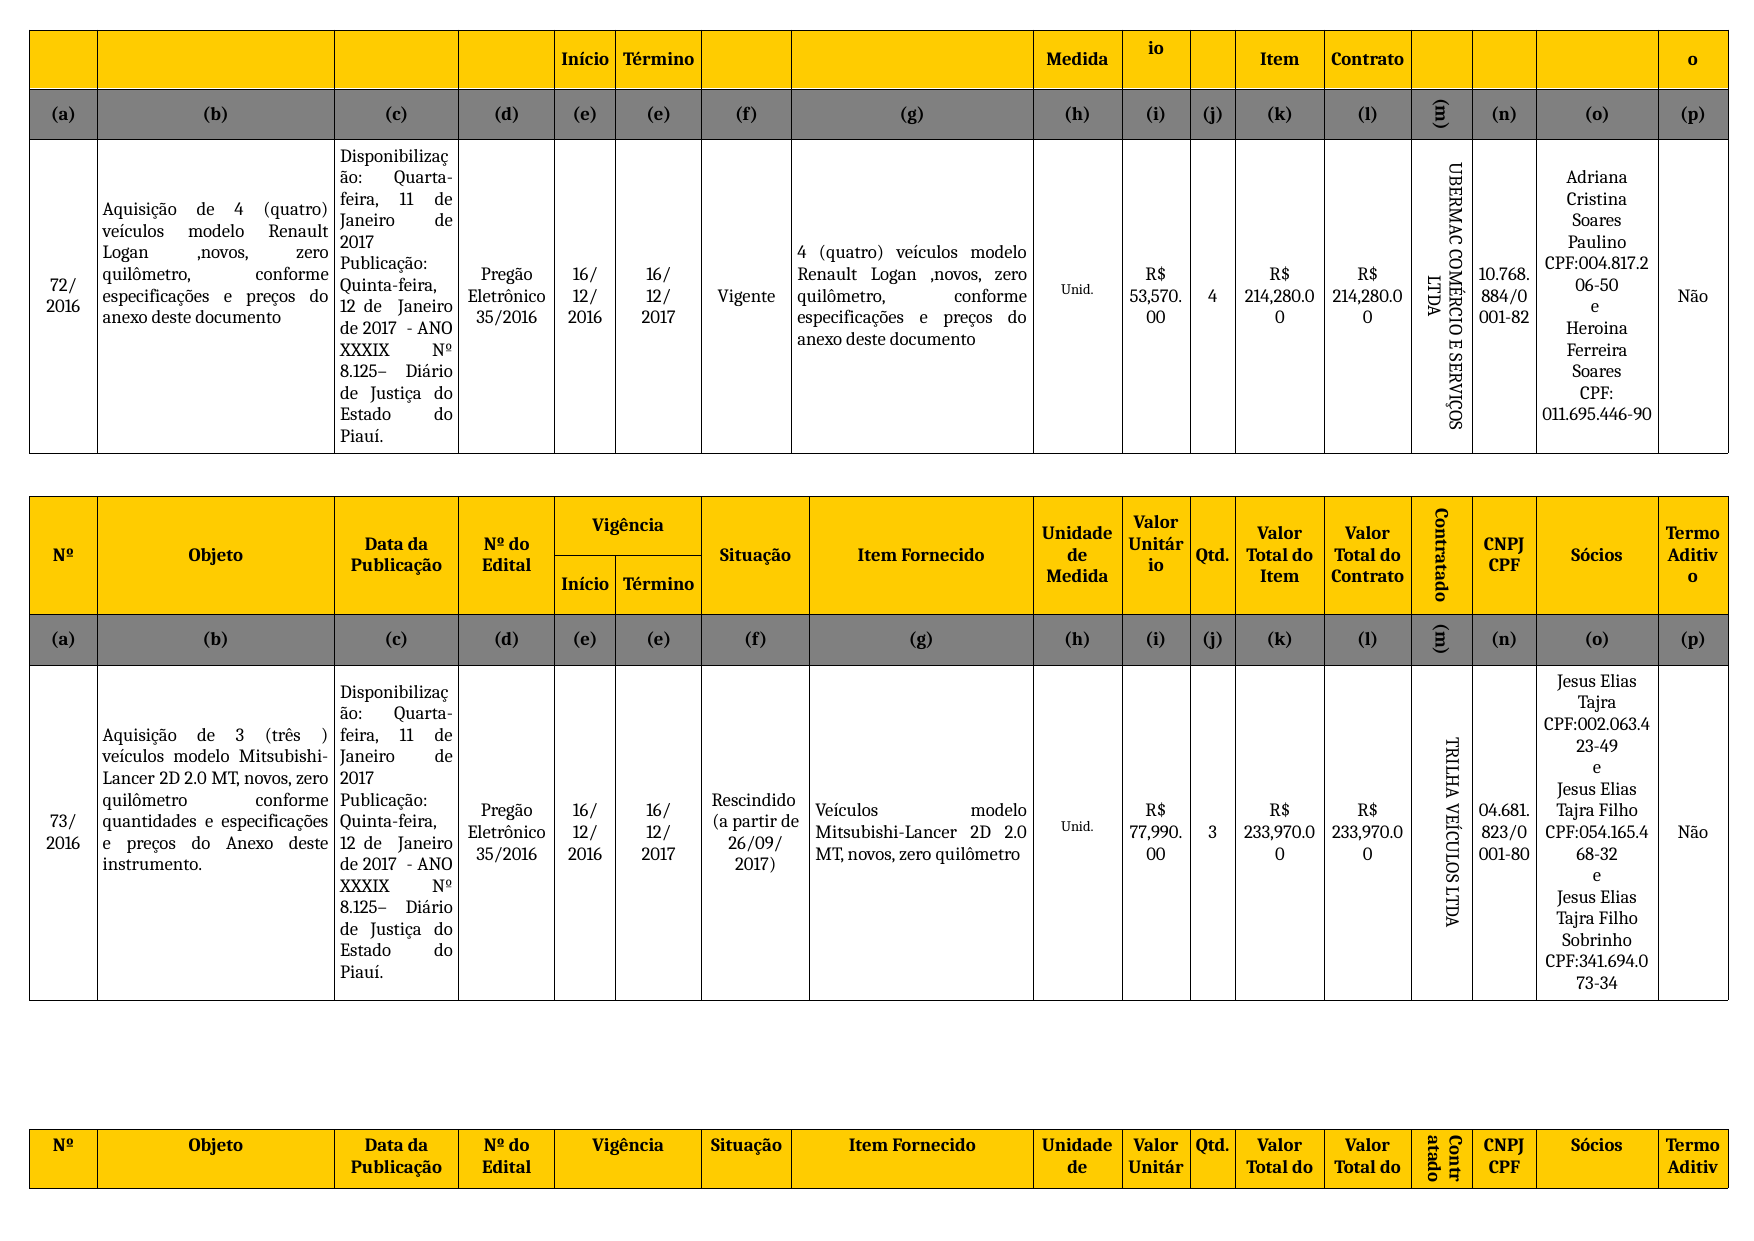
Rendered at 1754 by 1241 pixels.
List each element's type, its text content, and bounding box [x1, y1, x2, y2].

table_header Data da Publicação [335, 497, 458, 614]
table_cell (f) [702, 90, 791, 139]
table_cell 3 [1191, 666, 1235, 1000]
table_header Termo Aditivo [1659, 497, 1728, 614]
table_header Unidade de [1034, 1130, 1122, 1188]
table_header Nº do Edital [459, 1130, 554, 1188]
table_header [335, 31, 458, 88]
table_cell Disponibilização: Quarta-feira, 11 de Janeiro de 2017 Publicação: Quinta-feira, 12 de Janeiro de 2017 - ANO XXXIX Nº 8.125– Diário de Justiça do Estado do Piauí. [335, 666, 458, 1000]
table_cell (b) [98, 615, 334, 665]
table_cell R$ 53.570,00 [1123, 140, 1190, 453]
table_header Unidade de Medida [1034, 497, 1122, 614]
table_header Nº [30, 497, 97, 614]
table_header CNPJ CPF [1473, 497, 1536, 614]
table_cell Não [1659, 140, 1728, 453]
table_cell (e) [616, 90, 701, 139]
table_cell (e) [616, 615, 701, 665]
table_cell (h) [1034, 615, 1122, 665]
table_cell (e) [555, 90, 615, 139]
table_header Valor Total do [1325, 1130, 1411, 1188]
table_header Nº [30, 1130, 97, 1188]
table_cell (d) [459, 90, 554, 139]
table_header [1473, 31, 1536, 88]
table_cell (k) [1236, 615, 1324, 665]
table_header Qtd. [1191, 1130, 1235, 1188]
table_cell (k) [1236, 90, 1324, 139]
table_header Data da Publicação [335, 1130, 458, 1188]
table_header Item Fornecido [792, 1130, 1033, 1188]
table_cell Pregão Eletrônico 35/2016 [459, 140, 554, 453]
table_cell (g) [792, 90, 1033, 139]
table_header [1537, 31, 1658, 88]
table_header Valor Total do [1236, 1130, 1324, 1188]
table_cell (a) [30, 615, 97, 665]
table_cell (i) [1123, 615, 1190, 665]
table_header Sócios [1537, 1130, 1658, 1188]
table_cell (g) [810, 615, 1033, 665]
table_cell R$ 233.970,00 [1325, 666, 1411, 1000]
table_cell (o) [1537, 615, 1658, 665]
table_header CNPJ CPF [1473, 1130, 1536, 1188]
table_header Vigência [555, 1130, 701, 1188]
table_header Termo Aditiv [1659, 1130, 1728, 1188]
table_cell 4 (quatro) veículos modelo Renault Logan ,novos, zero quilômetro, conforme especificações e preços do anexo deste documento [792, 140, 1033, 453]
table_header Qtd. [1191, 497, 1235, 614]
table_cell Vigente [702, 140, 791, 453]
table_cell 4 [1191, 140, 1235, 453]
table_header Sócios [1537, 497, 1658, 614]
table_cell Início [555, 556, 615, 614]
table_header [1412, 31, 1472, 88]
table_cell Jesus Elias Tajra CPF:002.063.423-49 e Jesus Elias Tajra Filho CPF:054.165.468-32 e Jesus Elias Tajra Filho Sobrinho CPF:341.694.073-34 [1537, 666, 1658, 1000]
table_cell (e) [555, 615, 615, 665]
table_cell (n) [1473, 615, 1536, 665]
table_cell Término [616, 556, 701, 614]
table_cell Unid. [1034, 666, 1122, 1000]
table_cell (m) [1412, 90, 1472, 139]
table_header Situação [702, 1130, 791, 1188]
table_header Medida [1034, 31, 1122, 88]
table_cell (m) [1412, 615, 1472, 665]
table_cell (c) [335, 90, 458, 139]
table_cell (i) [1123, 90, 1190, 139]
table_cell (d) [459, 615, 554, 665]
table_header Contratado [1412, 1130, 1472, 1188]
table_cell Não [1659, 666, 1728, 1000]
table_cell (n) [1473, 90, 1536, 139]
table_cell Disponibilização: Quarta-feira, 11 de Janeiro de 2017 Publicação: Quinta-feira, 12 de Janeiro de 2017 - ANO XXXIX Nº 8.125– Diário de Justiça do Estado do Piauí. [335, 140, 458, 453]
table_header Item Fornecido [810, 497, 1033, 614]
table_header Valor Total do Item [1236, 497, 1324, 614]
table_cell (a) [30, 90, 97, 139]
table_cell 16/ 12/ 2017 [616, 140, 701, 453]
table_header Situação [702, 497, 809, 614]
table_cell (j) [1191, 90, 1235, 139]
table_header Nº do Edital [459, 497, 554, 614]
table_cell 16/ 12/ 2017 [616, 666, 701, 1000]
table_header Contratado [1412, 497, 1472, 614]
table_cell Unid. [1034, 140, 1122, 453]
table_cell (c) [335, 615, 458, 665]
table_cell (b) [98, 90, 334, 139]
table_cell Pregão Eletrônico 35/2016 [459, 666, 554, 1000]
table_header Objeto [98, 497, 334, 614]
table_cell (o) [1537, 90, 1658, 139]
table_cell 10.768.884/0001-82 [1473, 140, 1536, 453]
table_cell UBERMAC COMÉRCIO E SERVIÇOS LTDA [1412, 140, 1472, 453]
table_header [702, 31, 791, 88]
table_cell 72/ 2016 [30, 140, 97, 453]
table_cell R$ 214.280,00 [1236, 140, 1324, 453]
table_cell (l) [1325, 90, 1411, 139]
table_header [30, 31, 97, 88]
table_cell 73/ 2016 [30, 666, 97, 1000]
table_cell Veículos modelo Mitsubishi-Lancer 2D 2.0 MT, novos, zero quilômetro [810, 666, 1033, 1000]
table_cell R$ 214.280,00 [1325, 140, 1411, 453]
table_header Contrato [1325, 31, 1411, 88]
table_header Valor Total do Contrato [1325, 497, 1411, 614]
table_cell Aquisição de 4 (quatro) veículos modelo Renault Logan ,novos, zero quilômetro, conforme especificações e preços do anexo deste documento [98, 140, 334, 453]
table_header [792, 31, 1033, 88]
table_cell (f) [702, 615, 809, 665]
table_cell R$ 233.970,00 [1236, 666, 1324, 1000]
table_cell R$ 77.990,00 [1123, 666, 1190, 1000]
table_header Valor Unitário [1123, 497, 1190, 614]
table_cell Início [555, 31, 615, 88]
table_cell Término [616, 31, 701, 88]
table_cell 16/ 12/ 2016 [555, 140, 615, 453]
table_cell Aquisição de 3 (três ) veículos modelo Mitsubishi-Lancer 2D 2.0 MT, novos, zero quilômetro conforme quantidades e especificações e preços do Anexo deste instrumento. [98, 666, 334, 1000]
table_cell 16/ 12/ 2016 [555, 666, 615, 1000]
table_header Vigência [555, 497, 701, 555]
table_cell TRILHA VEÍCULOS LTDA [1412, 666, 1472, 1000]
table_header [1191, 31, 1235, 88]
table_cell (p) [1659, 90, 1728, 139]
table_header [98, 31, 334, 88]
table_header Objeto [98, 1130, 334, 1188]
table_cell (h) [1034, 90, 1122, 139]
table_cell 04.681.823/0001-80 [1473, 666, 1536, 1000]
table_header Item [1236, 31, 1324, 88]
table_cell Rescindido (a partir de 26/09/ 2017) [702, 666, 809, 1000]
table_header o [1659, 31, 1728, 88]
table_cell (p) [1659, 615, 1728, 665]
table_header Valor Unitár [1123, 1130, 1190, 1188]
table_cell Adriana Cristina Soares Paulino CPF:004.817.206-50 e Heroina Ferreira Soares CPF: 011.695.446-90 [1537, 140, 1658, 453]
table_header io [1123, 31, 1190, 88]
table_cell (j) [1191, 615, 1235, 665]
table_header [459, 31, 554, 88]
table_cell (l) [1325, 615, 1411, 665]
